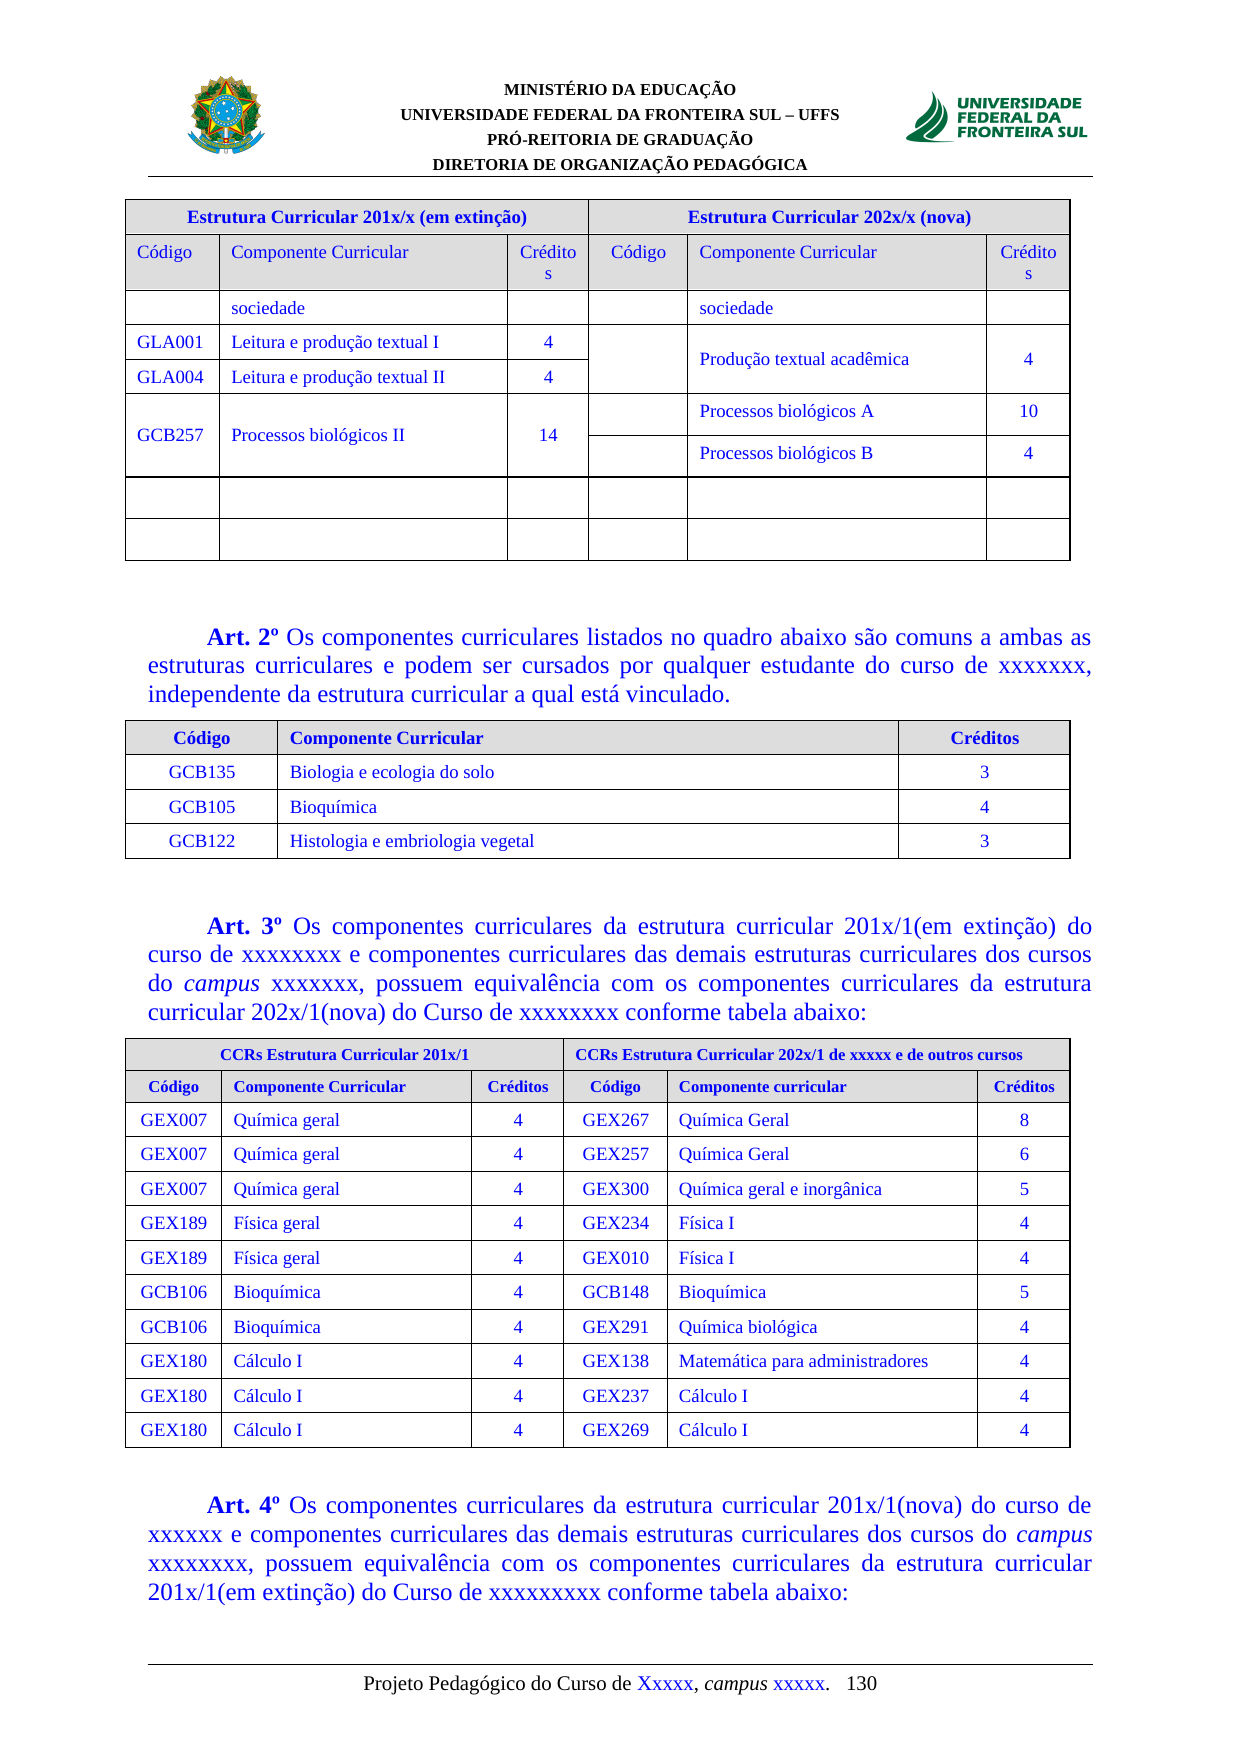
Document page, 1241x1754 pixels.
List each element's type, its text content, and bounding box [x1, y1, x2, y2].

text Art. 3º Os componentes curriculares da estrutura curricular 201x/1(em extinção) do curso de xxxxxxxx e componentes curriculares das demais estruturas curriculares dos cursos do campus xxxxxxx, possuem equivalência com os componentes curriculares da estrutura curricular 202x/1(nova) do Curso de xxxxxxxx conforme tabela abaixo: [148, 911, 1093, 1026]
table_cell 4 [472, 1206, 563, 1240]
table_header CCRs Estrutura Curricular 202x/1 de xxxxx e de outros cursos [564, 1039, 1069, 1070]
table_cell Biologia e ecologia do solo [278, 755, 898, 788]
table_cell [508, 478, 588, 518]
picture [187, 76, 265, 154]
table_cell Física I [668, 1206, 977, 1240]
table_cell Créditos [978, 1071, 1069, 1102]
table_cell [126, 519, 219, 560]
table_cell Leitura e produção textual I [220, 325, 507, 358]
table_cell 14 [508, 394, 588, 476]
table_cell 4 [472, 1103, 563, 1136]
table_cell GEX007 [126, 1137, 221, 1171]
table_cell 8 [978, 1103, 1069, 1136]
table_cell Cálculo I [668, 1379, 977, 1412]
table_cell [589, 436, 687, 476]
table_cell Código [126, 235, 219, 289]
table_cell GEX007 [126, 1172, 221, 1205]
table_cell Código [126, 1071, 221, 1102]
table_cell Componente Curricular [222, 1071, 471, 1102]
table_cell GEX300 [564, 1172, 667, 1205]
text Art. 2º Os componentes curriculares listados no quadro abaixo são comuns a ambas as estruturas curriculares e podem ser cursados por qualquer estudante do curso de xxxxxxx, independente da estrutura curricular a qual está vinculado. [148, 622, 1093, 708]
table_cell GEX257 [564, 1137, 667, 1171]
table_cell 5 [978, 1275, 1069, 1309]
table_cell GCB122 [126, 824, 277, 857]
table_cell 10 [987, 394, 1069, 435]
table_header CCRs Estrutura Curricular 201x/1 [126, 1039, 563, 1070]
table_cell GEX010 [564, 1241, 667, 1274]
text Art. 4º Os componentes curriculares da estrutura curricular 201x/1(nova) do curso de xxxxxx e componentes curriculares das demais estruturas curriculares dos cursos do campus xxxxxxxx, possuem equivalência com os componentes curriculares da estrutura curricular 201x/1(em extinção) do Curso de xxxxxxxxx conforme tabela abaixo: [148, 1490, 1093, 1605]
table_cell [220, 478, 507, 518]
table_header Código [126, 721, 277, 754]
table_cell [126, 478, 219, 518]
table_cell GLA004 [126, 360, 219, 393]
table_cell Bioquímica [222, 1275, 471, 1309]
table_cell [589, 478, 687, 518]
table_cell Bioquímica [278, 790, 898, 823]
table_cell GCB106 [126, 1275, 221, 1309]
table_cell 4 [978, 1379, 1069, 1412]
table_cell Cálculo I [222, 1344, 471, 1378]
table_cell Química geral [222, 1137, 471, 1171]
table_cell Processos biológicos B [688, 436, 986, 476]
table_cell GEX180 [126, 1413, 221, 1447]
table_cell 4 [978, 1206, 1069, 1240]
table_cell Processos biológicos II [220, 394, 507, 476]
table_cell Bioquímica [668, 1275, 977, 1309]
table_cell GEX189 [126, 1206, 221, 1240]
table_cell 4 [472, 1137, 563, 1171]
table_cell Bioquímica [222, 1310, 471, 1343]
table_cell GEX189 [126, 1241, 221, 1274]
table_cell Componente curricular [668, 1071, 977, 1102]
table_cell GEX138 [564, 1344, 667, 1378]
picture [903, 90, 1090, 146]
table_cell Componente Curricular [220, 235, 507, 289]
table_cell 4 [472, 1413, 563, 1447]
table_cell Código [564, 1071, 667, 1102]
table_cell [508, 519, 588, 560]
table_cell 4 [508, 360, 588, 393]
table_cell GEX269 [564, 1413, 667, 1447]
table_cell GEX234 [564, 1206, 667, 1240]
table_cell GCB148 [564, 1275, 667, 1309]
table_cell GEX267 [564, 1103, 667, 1136]
table_cell Componente Curricular [688, 235, 986, 289]
table_header Estrutura Curricular 201x/x (em extinção) [126, 200, 588, 233]
table_cell GEX007 [126, 1103, 221, 1136]
table_cell Física geral [222, 1241, 471, 1274]
table_cell 4 [472, 1275, 563, 1309]
table_cell GCB257 [126, 394, 219, 476]
table_cell Produção textual acadêmica [688, 325, 986, 393]
table_cell 3 [899, 824, 1069, 857]
table_cell Química Geral [668, 1103, 977, 1136]
table_cell Química Geral [668, 1137, 977, 1171]
table_cell GEX291 [564, 1310, 667, 1343]
table_cell 6 [978, 1137, 1069, 1171]
table_cell GCB105 [126, 790, 277, 823]
table_cell sociedade [688, 291, 986, 324]
table_cell Créditos [987, 235, 1069, 289]
table_cell 4 [508, 325, 588, 358]
table_cell [220, 519, 507, 560]
table_cell Matemática para administradores [668, 1344, 977, 1378]
table_cell Código [589, 235, 687, 289]
table_cell GCB106 [126, 1310, 221, 1343]
table_cell 5 [978, 1172, 1069, 1205]
table_cell [126, 291, 219, 324]
table_cell [688, 478, 986, 518]
table_cell Cálculo I [668, 1413, 977, 1447]
table_cell Processos biológicos A [688, 394, 986, 435]
table_cell GEX180 [126, 1379, 221, 1412]
table_header Estrutura Curricular 202x/x (nova) [589, 200, 1069, 233]
table_cell 4 [472, 1172, 563, 1205]
table_cell Leitura e produção textual II [220, 360, 507, 393]
table_cell GLA001 [126, 325, 219, 358]
table_cell Química geral e inorgânica [668, 1172, 977, 1205]
table_cell [508, 291, 588, 324]
table_cell sociedade [220, 291, 507, 324]
table_cell [987, 291, 1069, 324]
table_header Créditos [899, 721, 1069, 754]
table_cell 4 [472, 1241, 563, 1274]
table_cell [688, 519, 986, 560]
table_cell 4 [987, 436, 1069, 476]
table_cell Física geral [222, 1206, 471, 1240]
table_cell Química geral [222, 1172, 471, 1205]
table_cell Créditos [472, 1071, 563, 1102]
table_cell [987, 478, 1069, 518]
table_cell 4 [987, 325, 1069, 393]
table_cell Química biológica [668, 1310, 977, 1343]
table_cell Física I [668, 1241, 977, 1274]
table_cell 4 [472, 1379, 563, 1412]
table_cell 4 [899, 790, 1069, 823]
table_cell 4 [978, 1344, 1069, 1378]
table_cell Histologia e embriologia vegetal [278, 824, 898, 857]
table_cell GEX237 [564, 1379, 667, 1412]
table_cell 4 [472, 1344, 563, 1378]
table_cell Cálculo I [222, 1379, 471, 1412]
table_cell GEX180 [126, 1344, 221, 1378]
table_cell [987, 519, 1069, 560]
table_cell [589, 519, 687, 560]
table_cell Cálculo I [222, 1413, 471, 1447]
table_cell Química geral [222, 1103, 471, 1136]
table_cell 4 [978, 1310, 1069, 1343]
table_cell 4 [978, 1413, 1069, 1447]
table_cell 4 [472, 1310, 563, 1343]
table_cell GCB135 [126, 755, 277, 788]
table_cell [589, 325, 687, 393]
table_cell 4 [978, 1241, 1069, 1274]
table_cell [589, 394, 687, 435]
table_cell Créditos [508, 235, 588, 289]
table_cell [589, 291, 687, 324]
table_cell 3 [899, 755, 1069, 788]
table_header Componente Curricular [278, 721, 898, 754]
